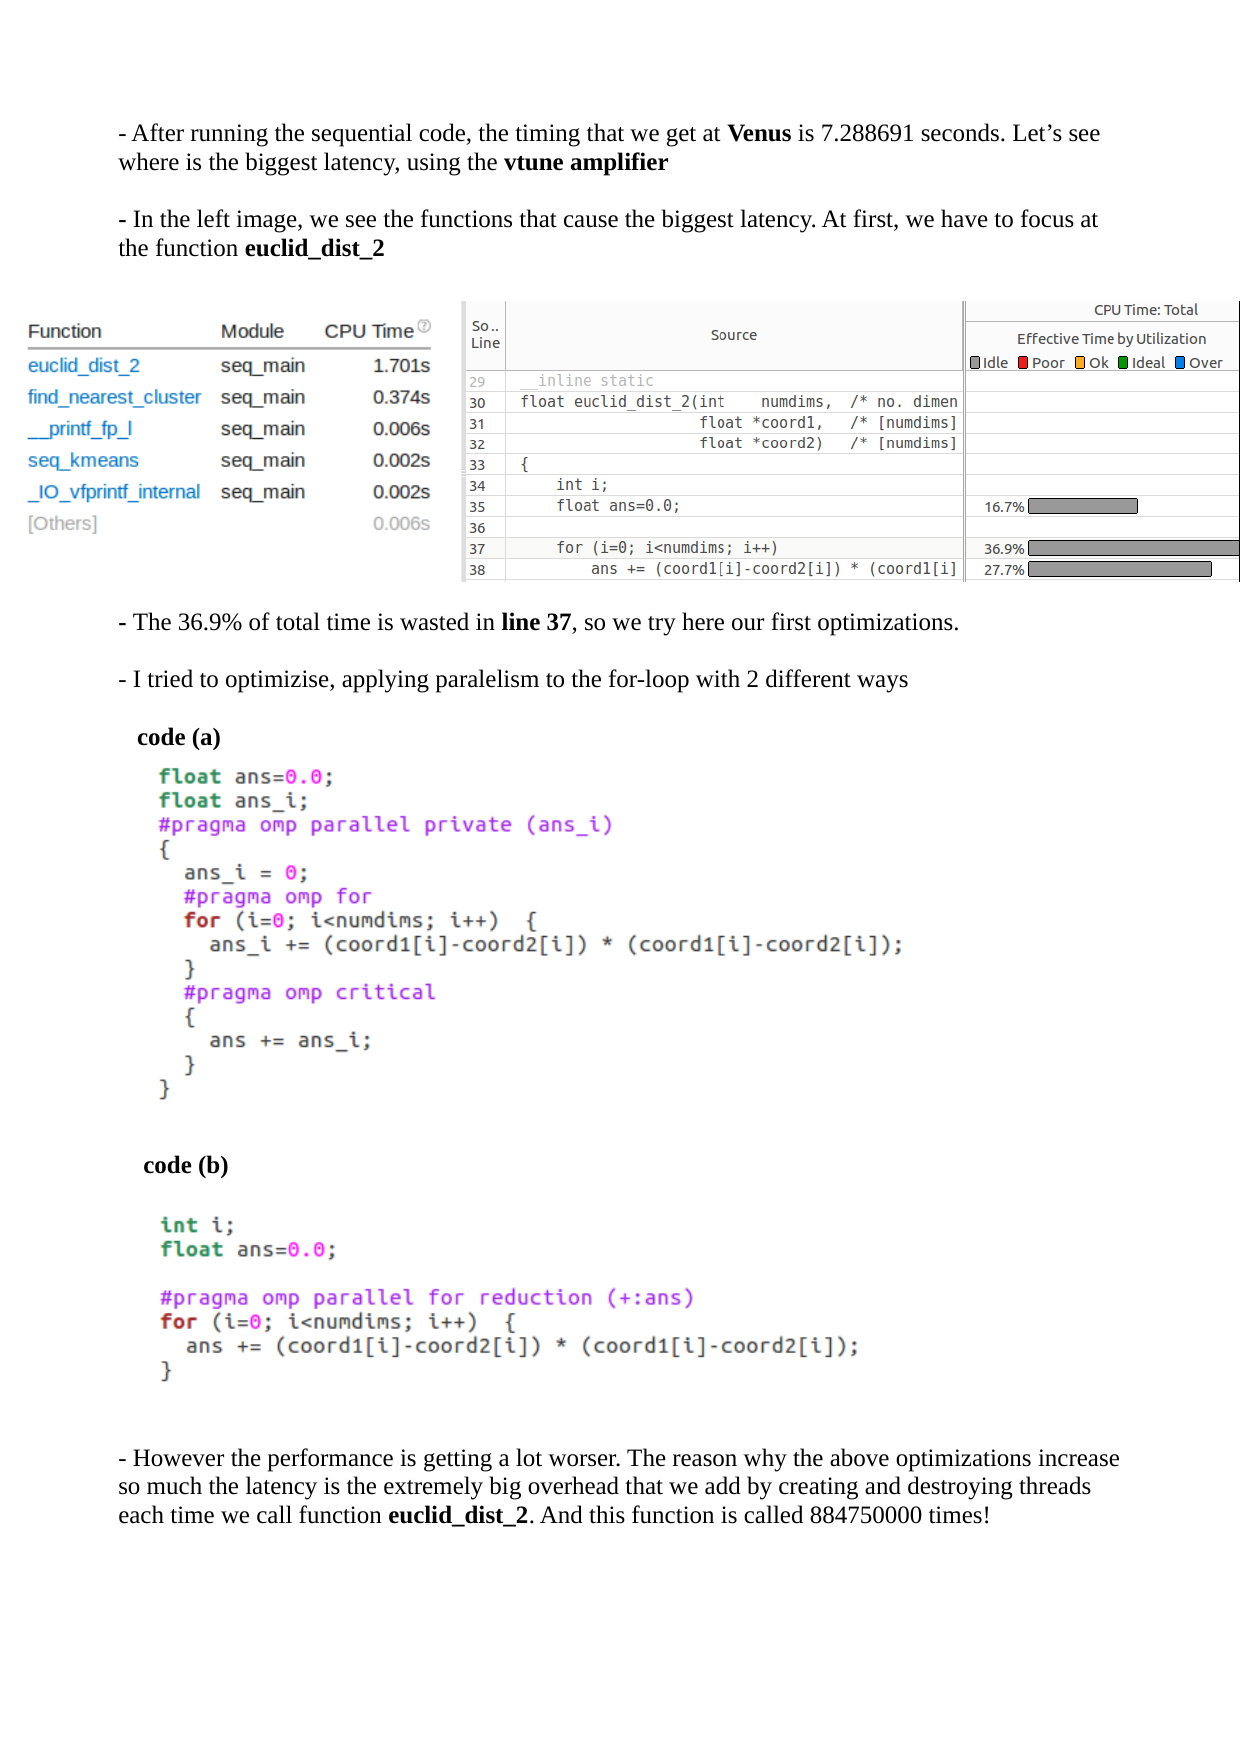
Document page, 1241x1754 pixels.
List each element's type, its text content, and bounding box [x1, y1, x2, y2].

text code (a) [118, 722, 1122, 750]
picture [3, 301, 1240, 582]
picture [118, 750, 1123, 1122]
text - I tried to optimizise, applying paralelism to the for-loop with 2 different ways [118, 664, 1122, 693]
picture [118, 1207, 1123, 1414]
text code (b) [118, 1150, 1122, 1179]
text - However the performance is getting a lot worser. The reason why the above optimizations increase so much the latency is the extremely big overhead that we add by creating and destroying threads each time we call function euclid_dist_2. And this function is called 884750000 times! [118, 1443, 1122, 1529]
text - After running the sequential code, the timing that we get at Venus is 7.288691 seconds. Let’s see where is the biggest latency, using the vtune amplifier [118, 118, 1122, 176]
text - The 36.9% of total time is wasted in line 37, so we try here our first optimizations. [118, 607, 1122, 636]
text - In the left image, we see the functions that cause the biggest latency. At first, we have to focus at the function euclid_dist_2 [118, 204, 1122, 262]
